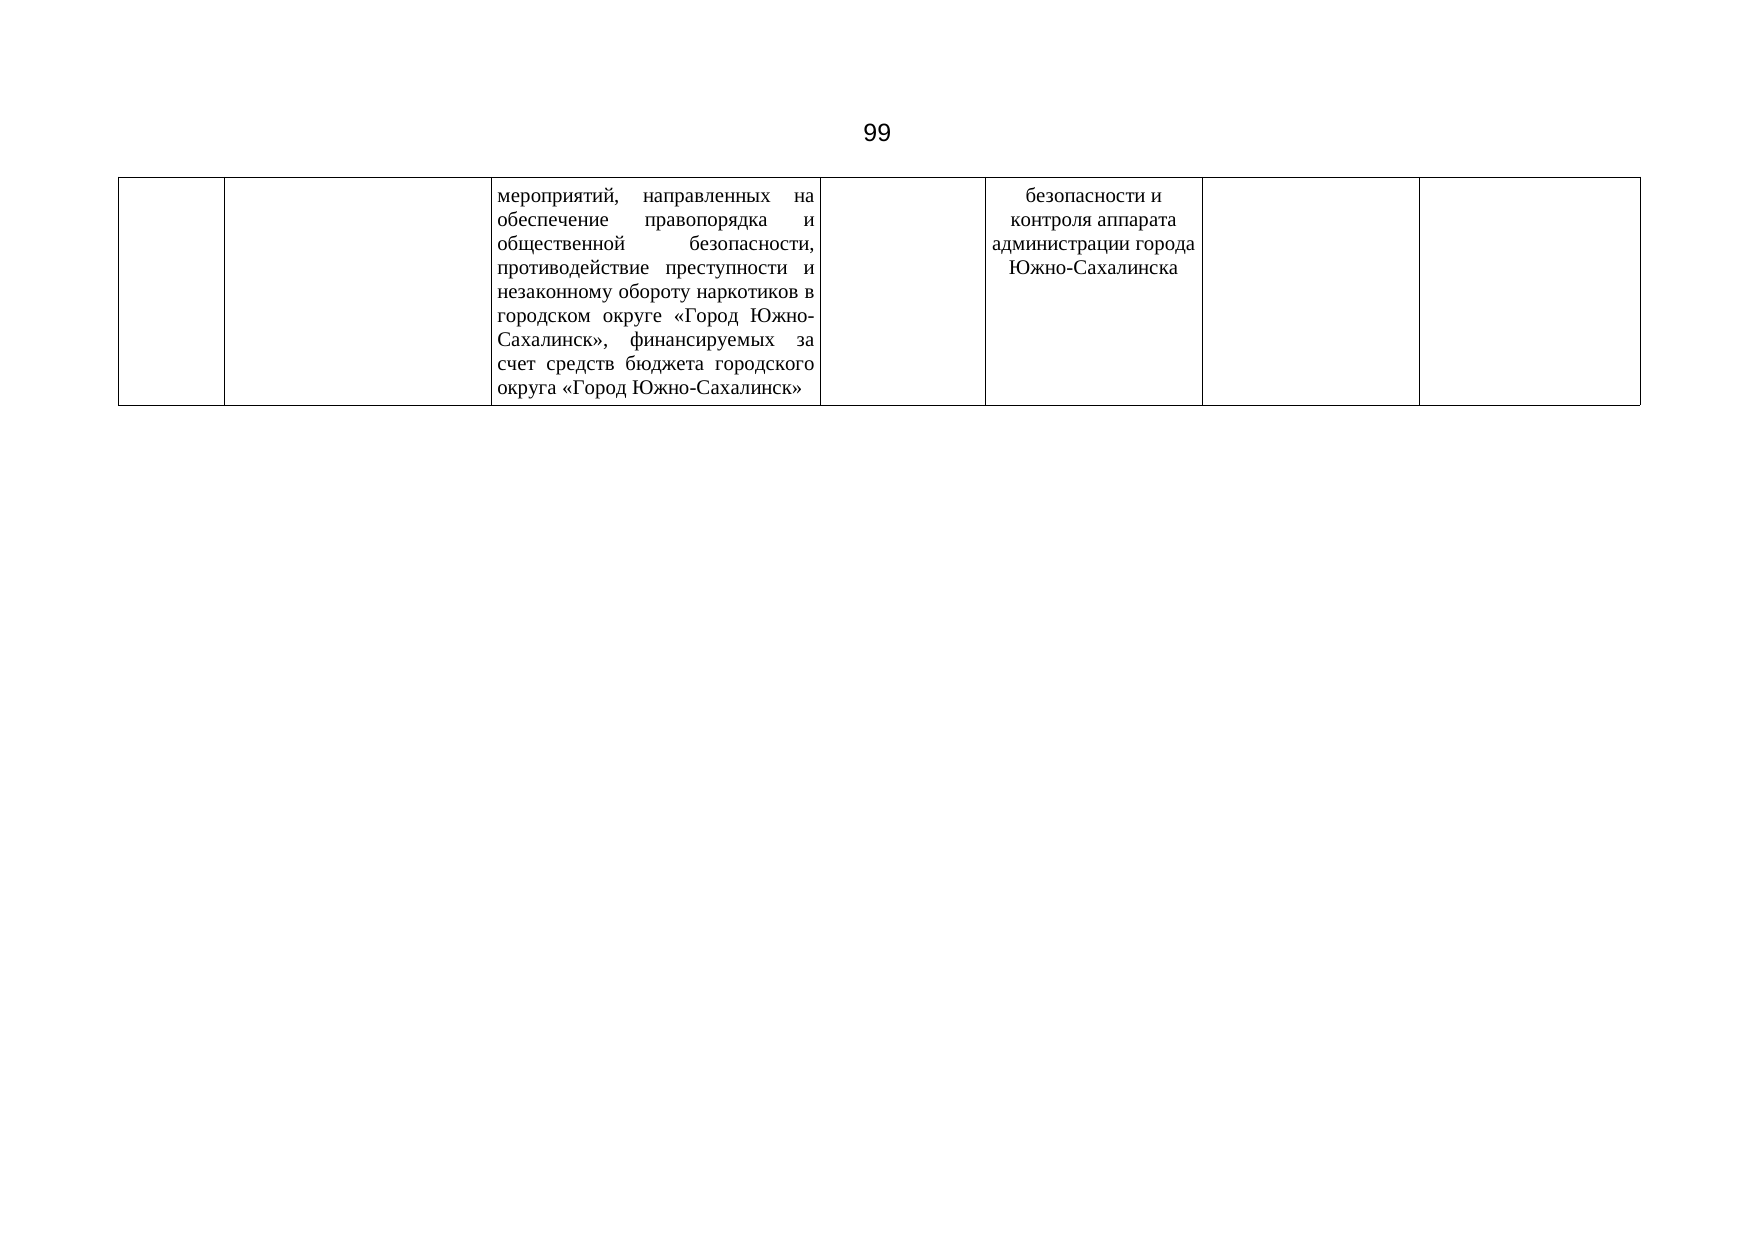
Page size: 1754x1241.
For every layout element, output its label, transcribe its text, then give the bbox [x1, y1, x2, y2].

table_cell мероприятий, направленных на обеспечение правопорядка и общественной безопасности, противодействие преступности и незаконному обороту наркотиков в городском округе «Город Южно-Сахалинск», финансируемых за счет средств бюджета городского округа «Город Южно-Сахалинск» [492, 178, 820, 405]
table_cell [821, 178, 985, 405]
table_cell [225, 178, 491, 405]
table_cell безопасности и контроля аппарата администрации города Южно-Сахалинска [986, 178, 1202, 405]
table_cell [1203, 178, 1419, 405]
table_cell [119, 178, 224, 405]
table_cell [1420, 178, 1640, 405]
